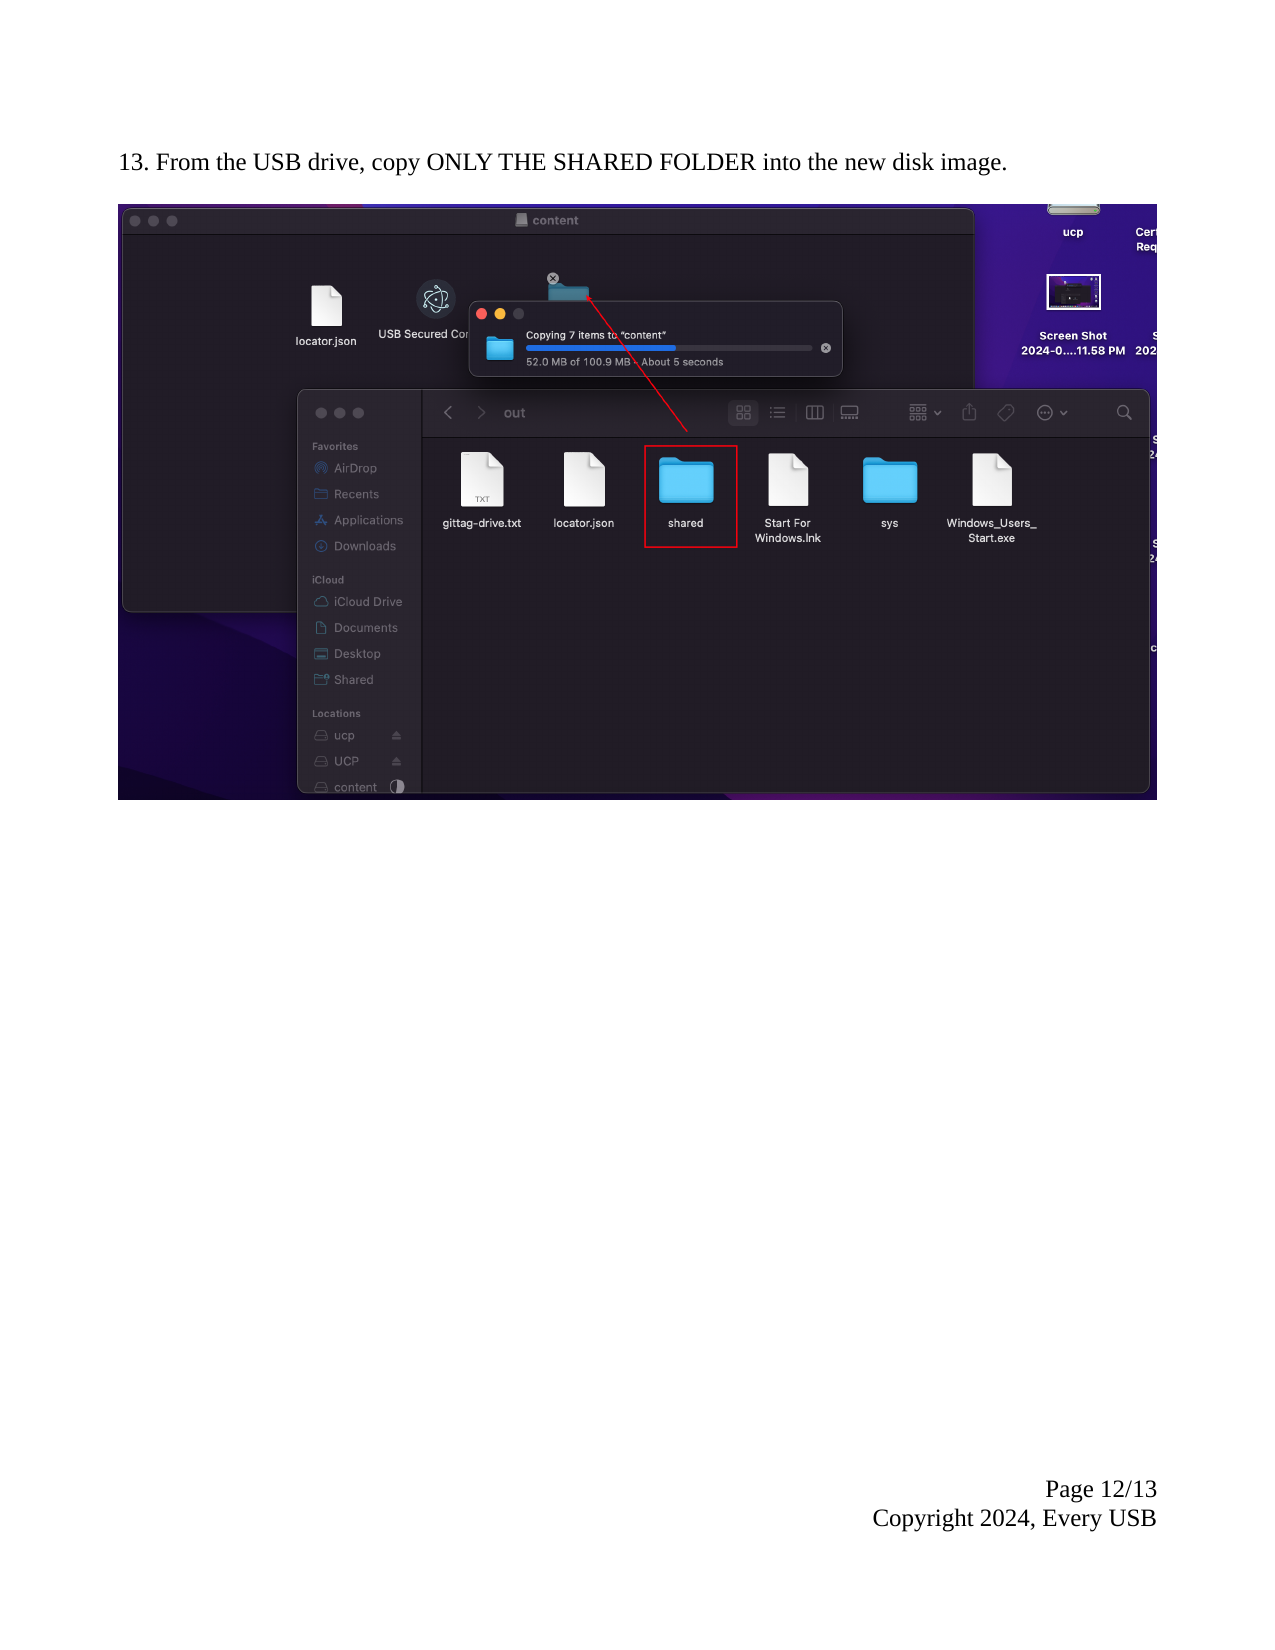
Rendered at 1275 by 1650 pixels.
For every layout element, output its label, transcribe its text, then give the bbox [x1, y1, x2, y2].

text 13. From the USB drive, copy ONLY THE SHARED FOLDER into the new disk image. [118, 147, 1157, 176]
picture [118, 204, 1157, 800]
